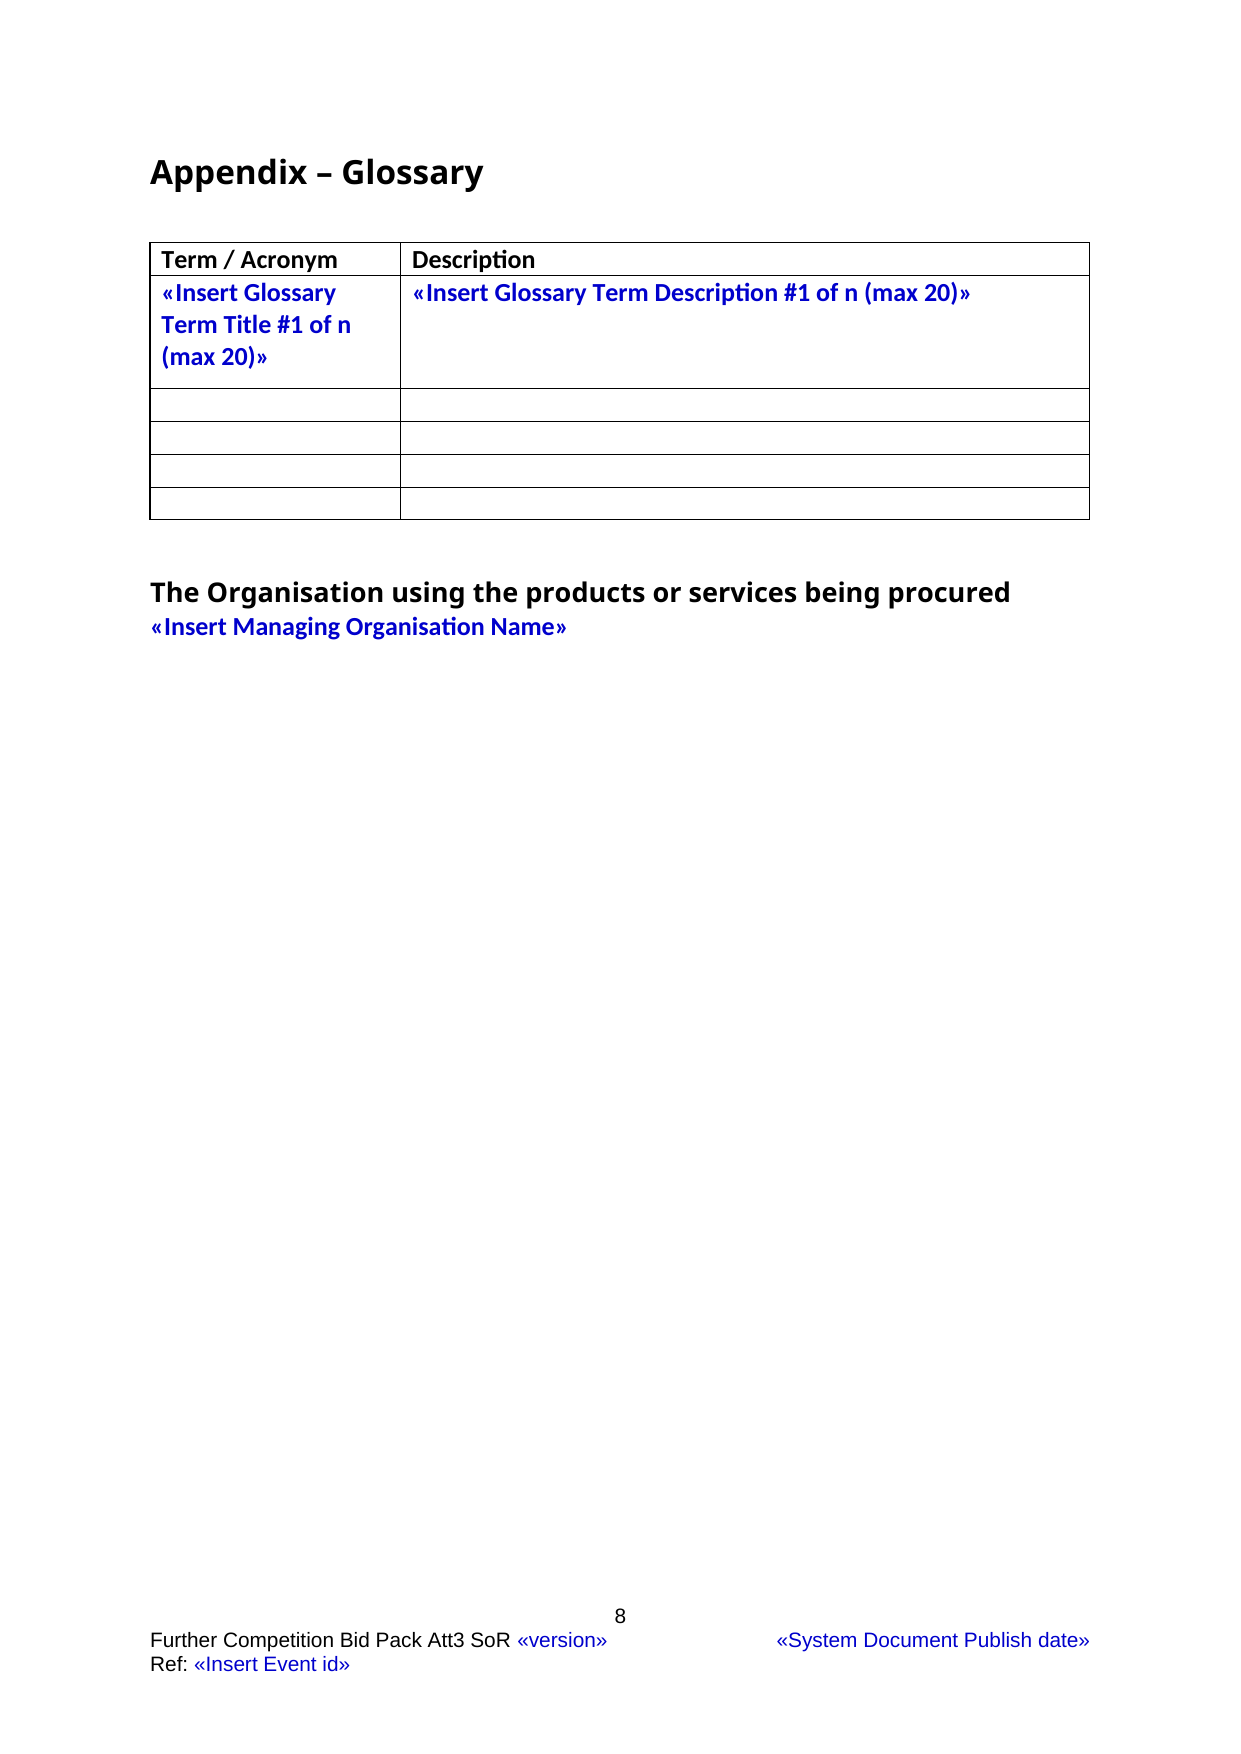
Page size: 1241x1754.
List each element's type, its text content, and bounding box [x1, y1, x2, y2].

table_cell [151, 455, 400, 487]
table_cell [151, 488, 400, 519]
table_cell [401, 455, 1089, 487]
text «Insert Managing Organisation Name» [150, 610, 1090, 642]
subtitle The Organisation using the products or services being procured [150, 573, 1090, 610]
table_cell [151, 389, 400, 421]
table_cell [401, 422, 1089, 454]
table_cell «Insert Glossary Term Description #1 of n (max 20)» [401, 276, 1089, 388]
subtitle Appendix – Glossary [150, 148, 1090, 194]
table_cell [401, 488, 1089, 519]
table_cell [401, 389, 1089, 421]
table_cell [151, 422, 400, 454]
table_header Description [401, 243, 1089, 275]
table_cell «Insert Glossary Term Title #1 of n (max 20)» [151, 276, 400, 388]
table_header Term / Acronym [151, 243, 400, 275]
